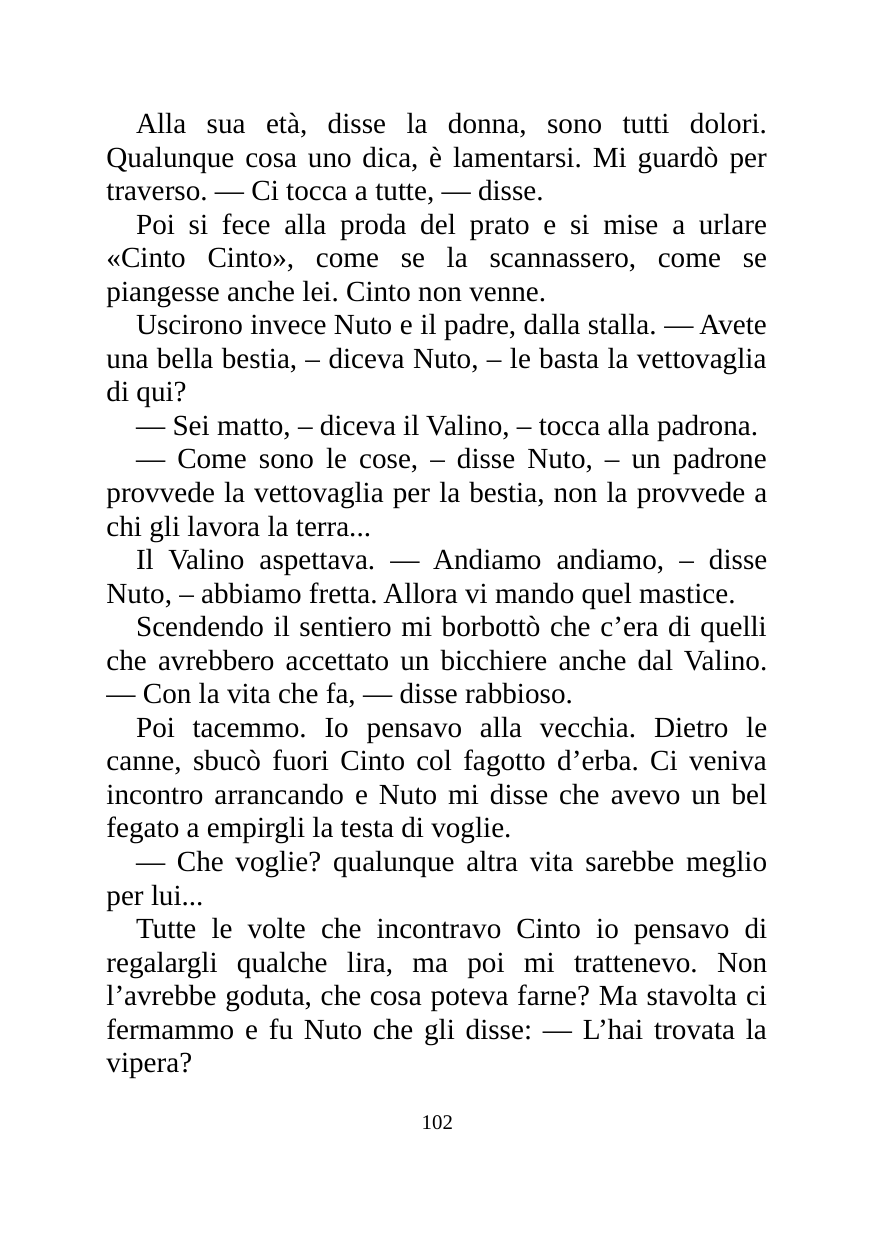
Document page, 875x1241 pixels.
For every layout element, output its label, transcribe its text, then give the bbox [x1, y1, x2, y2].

text Scendendo il sentiero mi borbottò che c’era di quelli che avrebbero accettato un bicchiere anche dal Valino. — Con la vita che fa, — disse rabbioso. [106, 609, 768, 710]
text Uscirono invece Nuto e il padre, dalla stalla. — Avete una bella bestia, – diceva Nuto, – le basta la vettovaglia di qui? [106, 307, 768, 408]
text — Che voglie? qualunque altra vita sarebbe meglio per lui... [106, 844, 768, 911]
text — Sei matto, – diceva il Valino, – tocca alla padrona. [106, 408, 768, 442]
text Poi tacemmo. Io pensavo alla vecchia. Dietro le canne, sbucò fuori Cinto col fagotto d’erba. Ci veniva incontro arrancando e Nuto mi disse che avevo un bel fegato a empirgli la testa di voglie. [106, 710, 768, 844]
text Alla sua età, disse la donna, sono tutti dolori. Qualunque cosa uno dica, è lamentarsi. Mi guardò per traverso. — Ci tocca a tutte, — disse. [106, 106, 768, 207]
text Il Valino aspettava. — Andiamo andiamo, – disse Nuto, – abbiamo fretta. Allora vi mando quel mastice. [106, 542, 768, 609]
text Tutte le volte che incontravo Cinto io pensavo di regalargli qualche lira, ma poi mi trattenevo. Non l’avrebbe goduta, che cosa poteva farne? Ma stavolta ci fermammo e fu Nuto che gli disse: — L’hai trovata la vipera? [106, 911, 768, 1079]
text Poi si fece alla proda del prato e si mise a urlare «Cinto Cinto», come se la scannassero, come se piangesse anche lei. Cinto non venne. [106, 207, 768, 307]
text — Come sono le cose, – disse Nuto, – un padrone provvede la vettovaglia per la bestia, non la provvede a chi gli lavora la terra... [106, 442, 768, 542]
